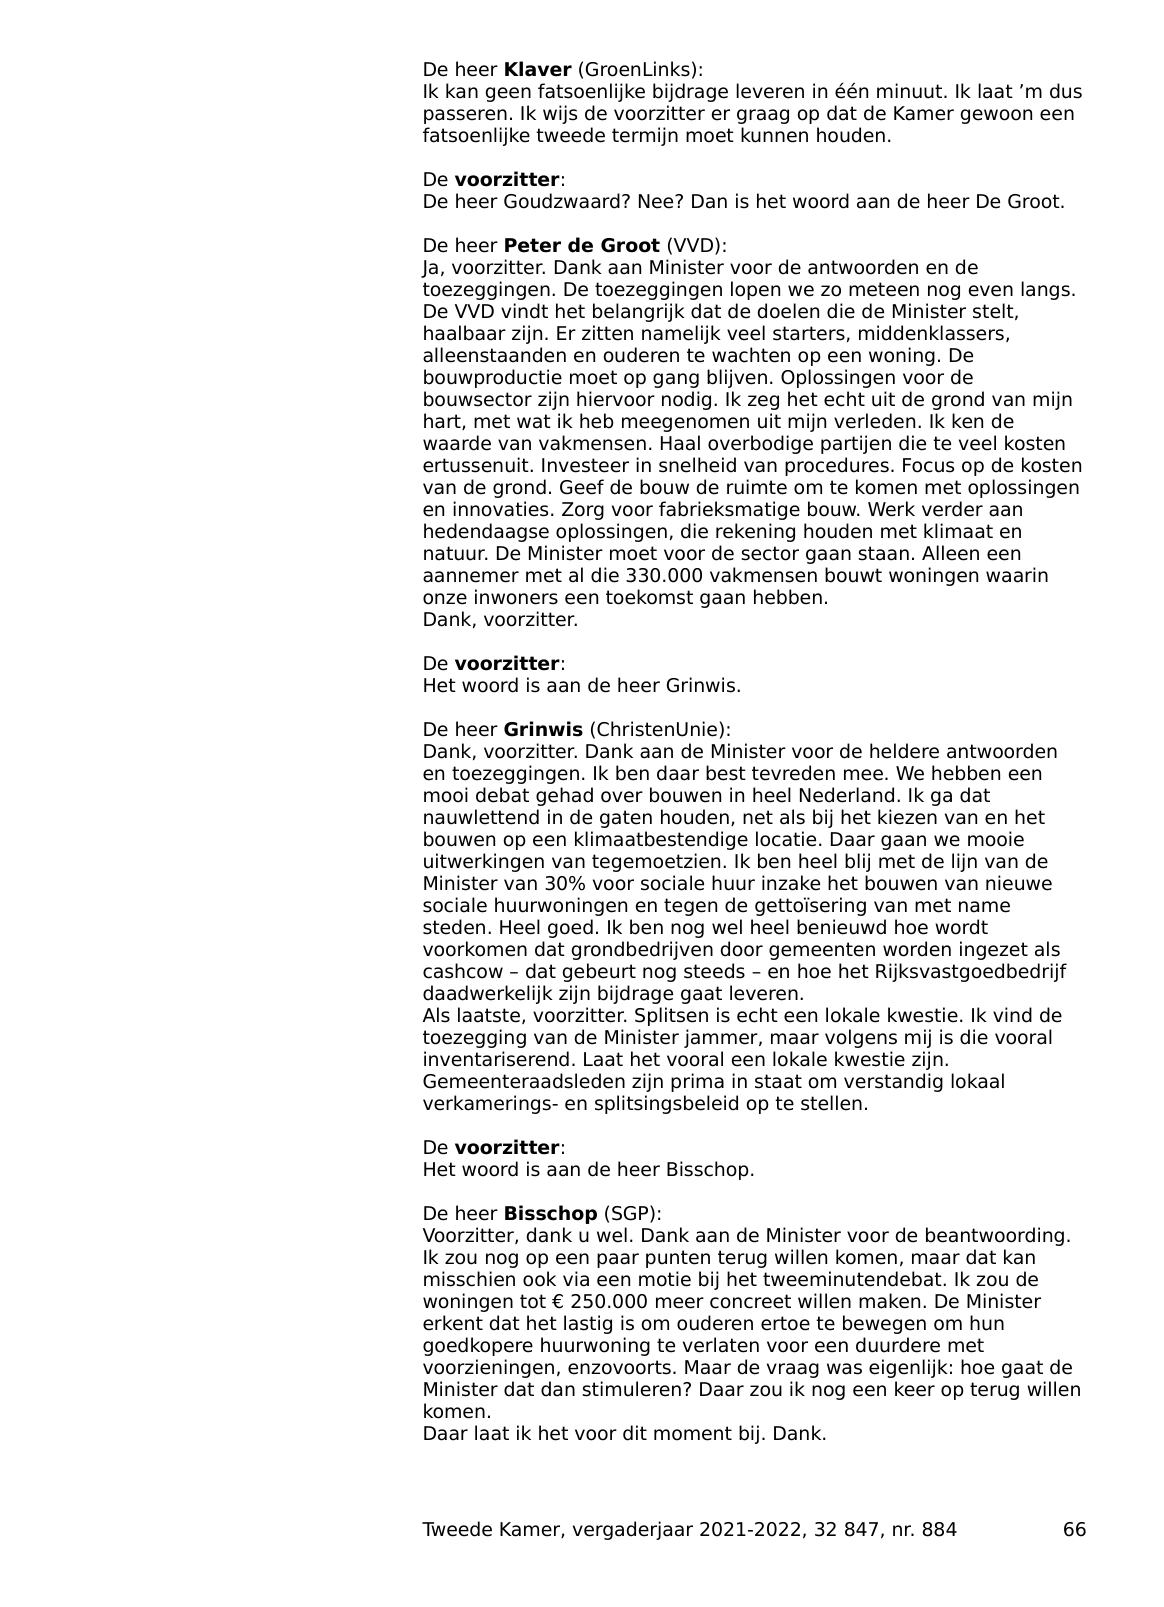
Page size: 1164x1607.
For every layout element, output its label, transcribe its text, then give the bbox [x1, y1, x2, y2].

text Dank, voorzitter. Dank aan de Minister voor de heldere antwoorden en toezeggingen. Ik ben daar best tevreden mee. We hebben een mooi debat gehad over bouwen in heel Nederland. Ik ga dat nauwlettend in de gaten houden, net als bij het kiezen van en het bouwen op een klimaatbestendige locatie. Daar gaan we mooie uitwerkingen van tegemoetzien. Ik ben heel blij met de lijn van de Minister van 30% voor sociale huur inzake het bouwen van nieuwe sociale huurwoningen en tegen de gettoïsering van met name steden. Heel goed. Ik ben nog wel heel benieuwd hoe wordt voorkomen dat grondbedrijven door gemeenten worden ingezet als cashcow – dat gebeurt nog steeds – en hoe het Rijksvastgoedbedrijf daadwerkelijk zijn bijdrage gaat leveren. [422, 741, 1087, 1005]
text Voorzitter, dank u wel. Dank aan de Minister voor de beantwoording. Ik zou nog op een paar punten terug willen komen, maar dat kan misschien ook via een motie bij het tweeminutendebat. Ik zou de woningen tot € 250.000 meer concreet willen maken. De Minister erkent dat het lastig is om ouderen ertoe te bewegen om hun goedkopere huurwoning te verlaten voor een duurdere met voorzieningen, enzovoorts. Maar de vraag was eigenlijk: hoe gaat de Minister dat dan stimuleren? Daar zou ik nog een keer op terug willen komen. [422, 1225, 1087, 1423]
text De heer Klaver (GroenLinks): [422, 59, 1087, 81]
text De voorzitter: [422, 653, 1087, 675]
text De heer Grinwis (ChristenUnie): [422, 719, 1087, 741]
text Als laatste, voorzitter. Splitsen is echt een lokale kwestie. Ik vind de toezegging van de Minister jammer, maar volgens mij is die vooral inventariserend. Laat het vooral een lokale kwestie zijn. Gemeenteraadsleden zijn prima in staat om verstandig lokaal verkamerings- en splitsingsbeleid op te stellen. [422, 1005, 1087, 1115]
text Ja, voorzitter. Dank aan Minister voor de antwoorden en de toezeggingen. De toezeggingen lopen we zo meteen nog even langs. De VVD vindt het belangrijk dat de doelen die de Minister stelt, haalbaar zijn. Er zitten namelijk veel starters, middenklassers, alleenstaanden en ouderen te wachten op een woning. De bouwproductie moet op gang blijven. Oplossingen voor de bouwsector zijn hiervoor nodig. Ik zeg het echt uit de grond van mijn hart, met wat ik heb meegenomen uit mijn verleden. Ik ken de waarde van vakmensen. Haal overbodige partijen die te veel kosten ertussenuit. Investeer in snelheid van procedures. Focus op de kosten van de grond. Geef de bouw de ruimte om te komen met oplossingen en innovaties. Zorg voor fabrieksmatige bouw. Werk verder aan hedendaagse oplossingen, die rekening houden met klimaat en natuur. De Minister moet voor de sector gaan staan. Alleen een aannemer met al die 330.000 vakmensen bouwt woningen waarin onze inwoners een toekomst gaan hebben. [422, 257, 1087, 609]
text De heer Goudzwaard? Nee? Dan is het woord aan de heer De Groot. [422, 191, 1087, 213]
text Het woord is aan de heer Grinwis. [422, 675, 1087, 697]
text De heer Bisschop (SGP): [422, 1203, 1087, 1225]
text Ik kan geen fatsoenlijke bijdrage leveren in één minuut. Ik laat ’m dus passeren. Ik wijs de voorzitter er graag op dat de Kamer gewoon een fatsoenlijke tweede termijn moet kunnen houden. [422, 81, 1087, 147]
text Dank, voorzitter. [422, 609, 1087, 631]
text De voorzitter: [422, 169, 1087, 191]
text Het woord is aan de heer Bisschop. [422, 1159, 1087, 1181]
text Daar laat ik het voor dit moment bij. Dank. [422, 1423, 1087, 1445]
text De voorzitter: [422, 1137, 1087, 1159]
text De heer Peter de Groot (VVD): [422, 235, 1087, 257]
